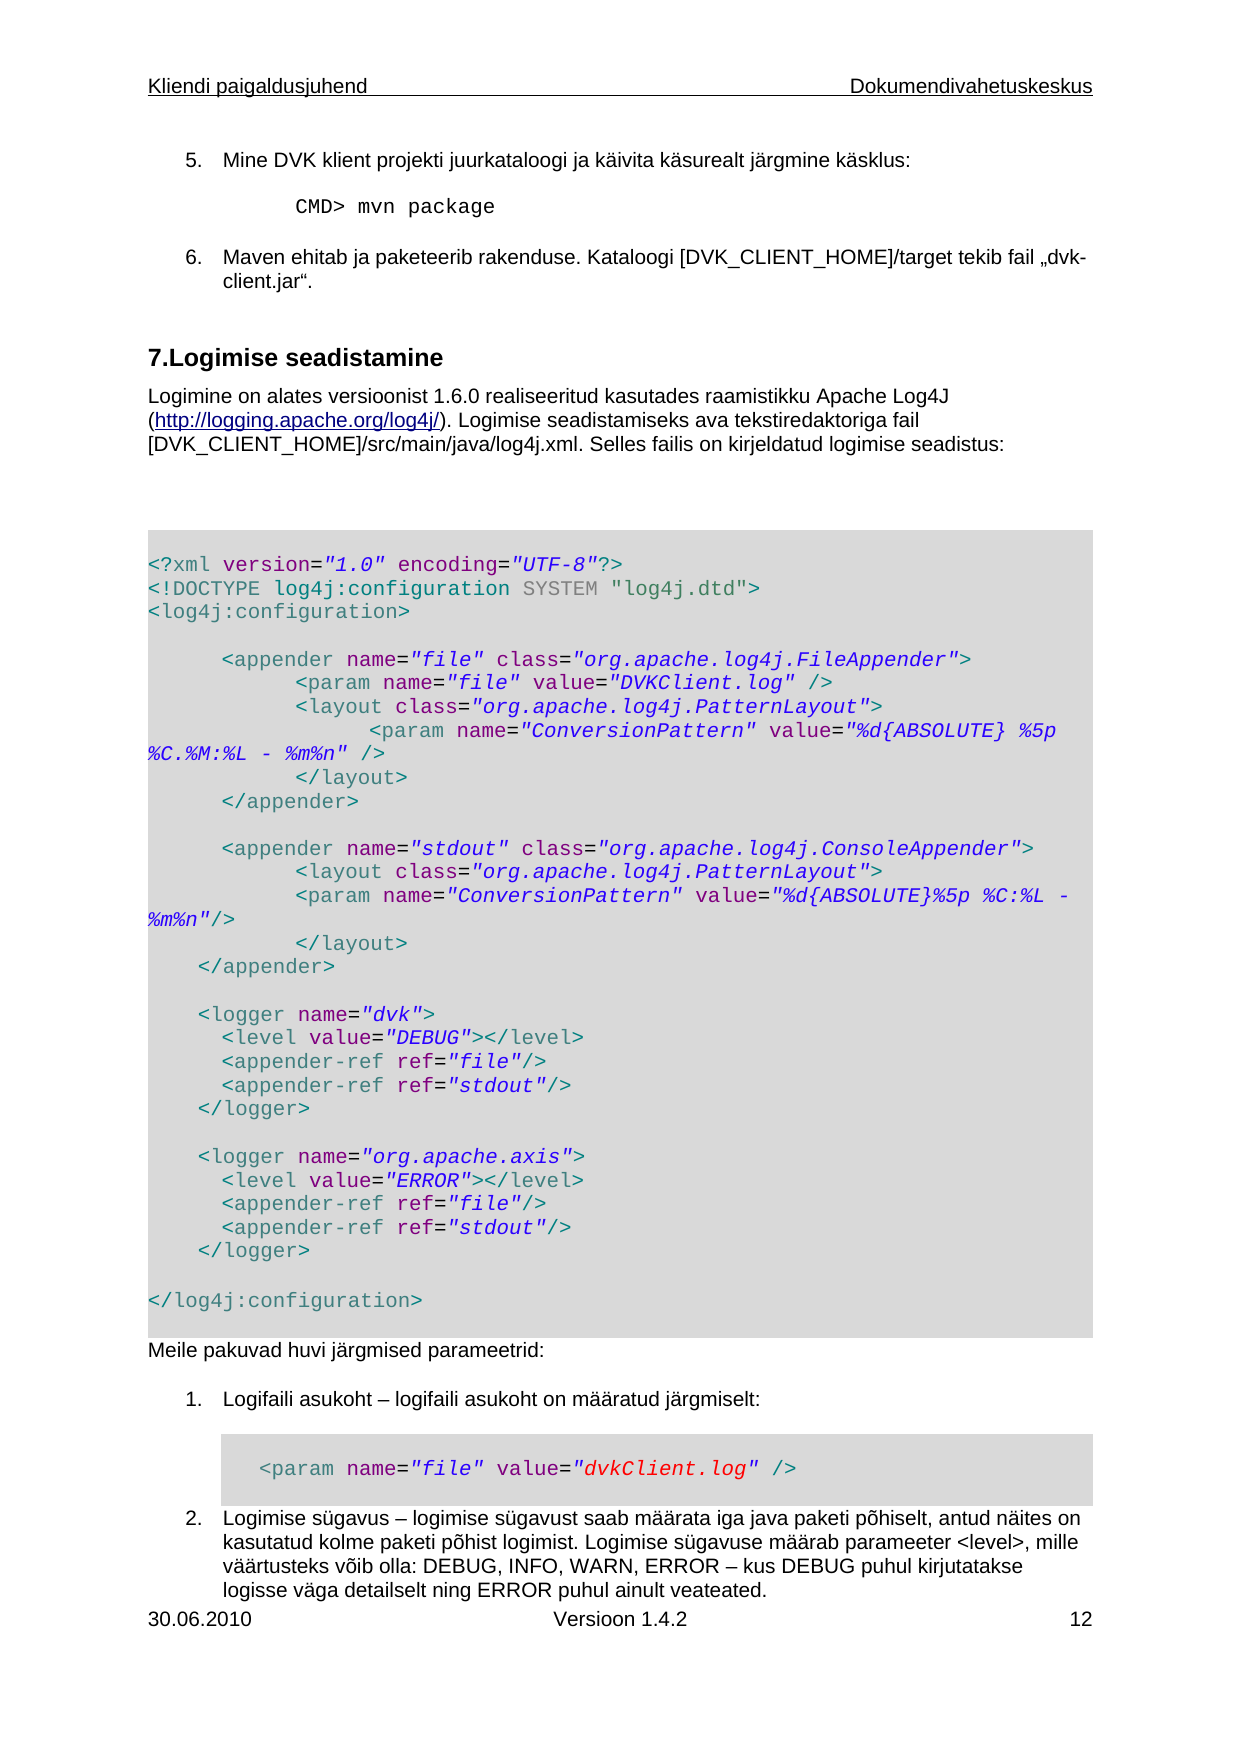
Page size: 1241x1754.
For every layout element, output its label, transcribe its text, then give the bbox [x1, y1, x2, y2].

text <param name="file" value="dvkClient.log" /> [221, 1458, 1093, 1482]
text </log4j:configuration> [148, 1288, 1093, 1314]
list Logimise sügavus – logimise sügavust saab määrata iga java paketi põhiselt, antud näites on kasutatud kolme paketi põhist logimist. Logimise sügavuse määrab parameeter <level>, mille väärtusteks võib olla: DEBUG, INFO, WARN, ERROR – kus DEBUG puhul kirjutatakse logisse väga detailselt ning ERROR puhul ainult veateated. [185, 1506, 1093, 1602]
text </layout> [148, 932, 1093, 956]
text <appender name="file" class="org.apache.log4j.FileAppender"> [148, 649, 1093, 672]
text <level value="DEBUG"></level> [148, 1027, 1093, 1051]
list Maven ehitab ja paketeerib rakenduse. Kataloogi [DVK_CLIENT_HOME]/target tekib fail „dvk-client.jar“. [185, 245, 1093, 293]
text <!DOCTYPE log4j:configuration SYSTEM "log4j.dtd"> [148, 578, 1093, 601]
text <layout class="org.apache.log4j.PatternLayout"> [148, 696, 1093, 720]
text <appender-ref ref="file"/> [148, 1051, 1093, 1075]
text <appender-ref ref="file"/> [148, 1193, 1093, 1217]
text <param name="file" value="DVKClient.log" /> [148, 672, 1093, 696]
text </logger> [148, 1241, 1093, 1264]
text Meile pakuvad huvi järgmised parameetrid: [148, 1338, 1093, 1362]
text <param name="ConversionPattern" value="%d{ABSOLUTE} %5p %C.%M:%L - %m%n" /> [148, 720, 1093, 767]
text <logger name="org.apache.axis"> [148, 1146, 1093, 1169]
text <level value="ERROR"></level> [148, 1169, 1093, 1193]
list Logifaili asukoht – logifaili asukoht on määratud järgmiselt: [185, 1387, 1093, 1434]
text <appender-ref ref="stdout"/> [148, 1075, 1093, 1098]
text </logger> [148, 1098, 1093, 1122]
text <layout class="org.apache.log4j.PatternLayout"> [148, 862, 1093, 885]
text Logimine on alates versioonist 1.6.0 realiseeritud kasutades raamistikku Apache Log4J (http://logging.apache.org/log4j/). Logimise seadistamiseks ava tekstiredaktoriga fail [DVK_CLIENT_HOME]/src/main/java/log4j.xml. Selles failis on kirjeldatud logimise seadistus: [148, 384, 1093, 456]
text <logger name="dvk"> [148, 1004, 1093, 1027]
text </layout> [148, 767, 1093, 791]
text CMD> mvn package [223, 197, 1093, 220]
text <appender-ref ref="stdout"/> [148, 1217, 1093, 1241]
text </appender> [148, 956, 1093, 980]
text <?xml version="1.0" encoding="UTF-8"?> [148, 554, 1093, 578]
text </appender> [148, 791, 1093, 814]
text <log4j:configuration> [148, 601, 1093, 625]
subtitle Logimise seadistamine [148, 343, 1093, 372]
list Mine DVK klient projekti juurkataloogi ja käivita käsurealt järgmine käsklus: [185, 148, 1093, 172]
text <param name="ConversionPattern" value="%d{ABSOLUTE}%5p %C:%L - %m%n"/> [148, 885, 1093, 932]
text <appender name="stdout" class="org.apache.log4j.ConsoleAppender"> [148, 838, 1093, 862]
